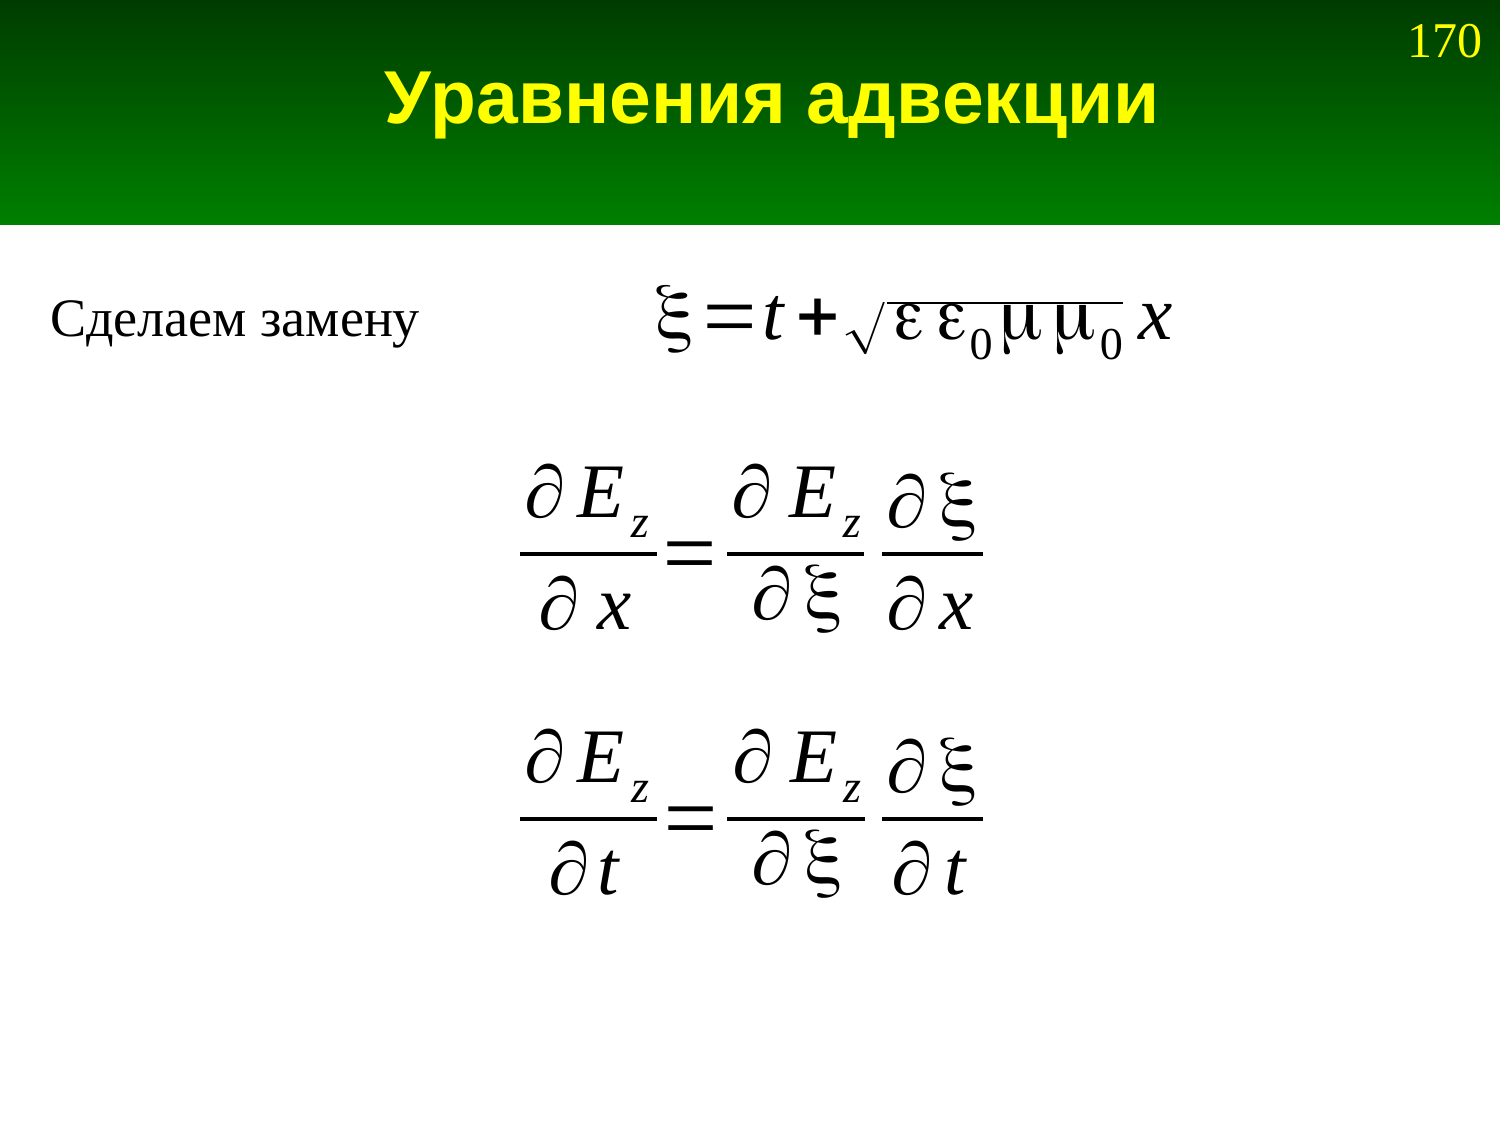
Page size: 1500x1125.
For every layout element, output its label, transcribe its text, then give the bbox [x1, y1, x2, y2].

text_box Сделаем замену [35, 274, 436, 355]
chart [636, 273, 1194, 371]
chart [495, 715, 1005, 910]
chart [495, 450, 1005, 645]
title Уравнения адвекции [123, 0, 1399, 192]
